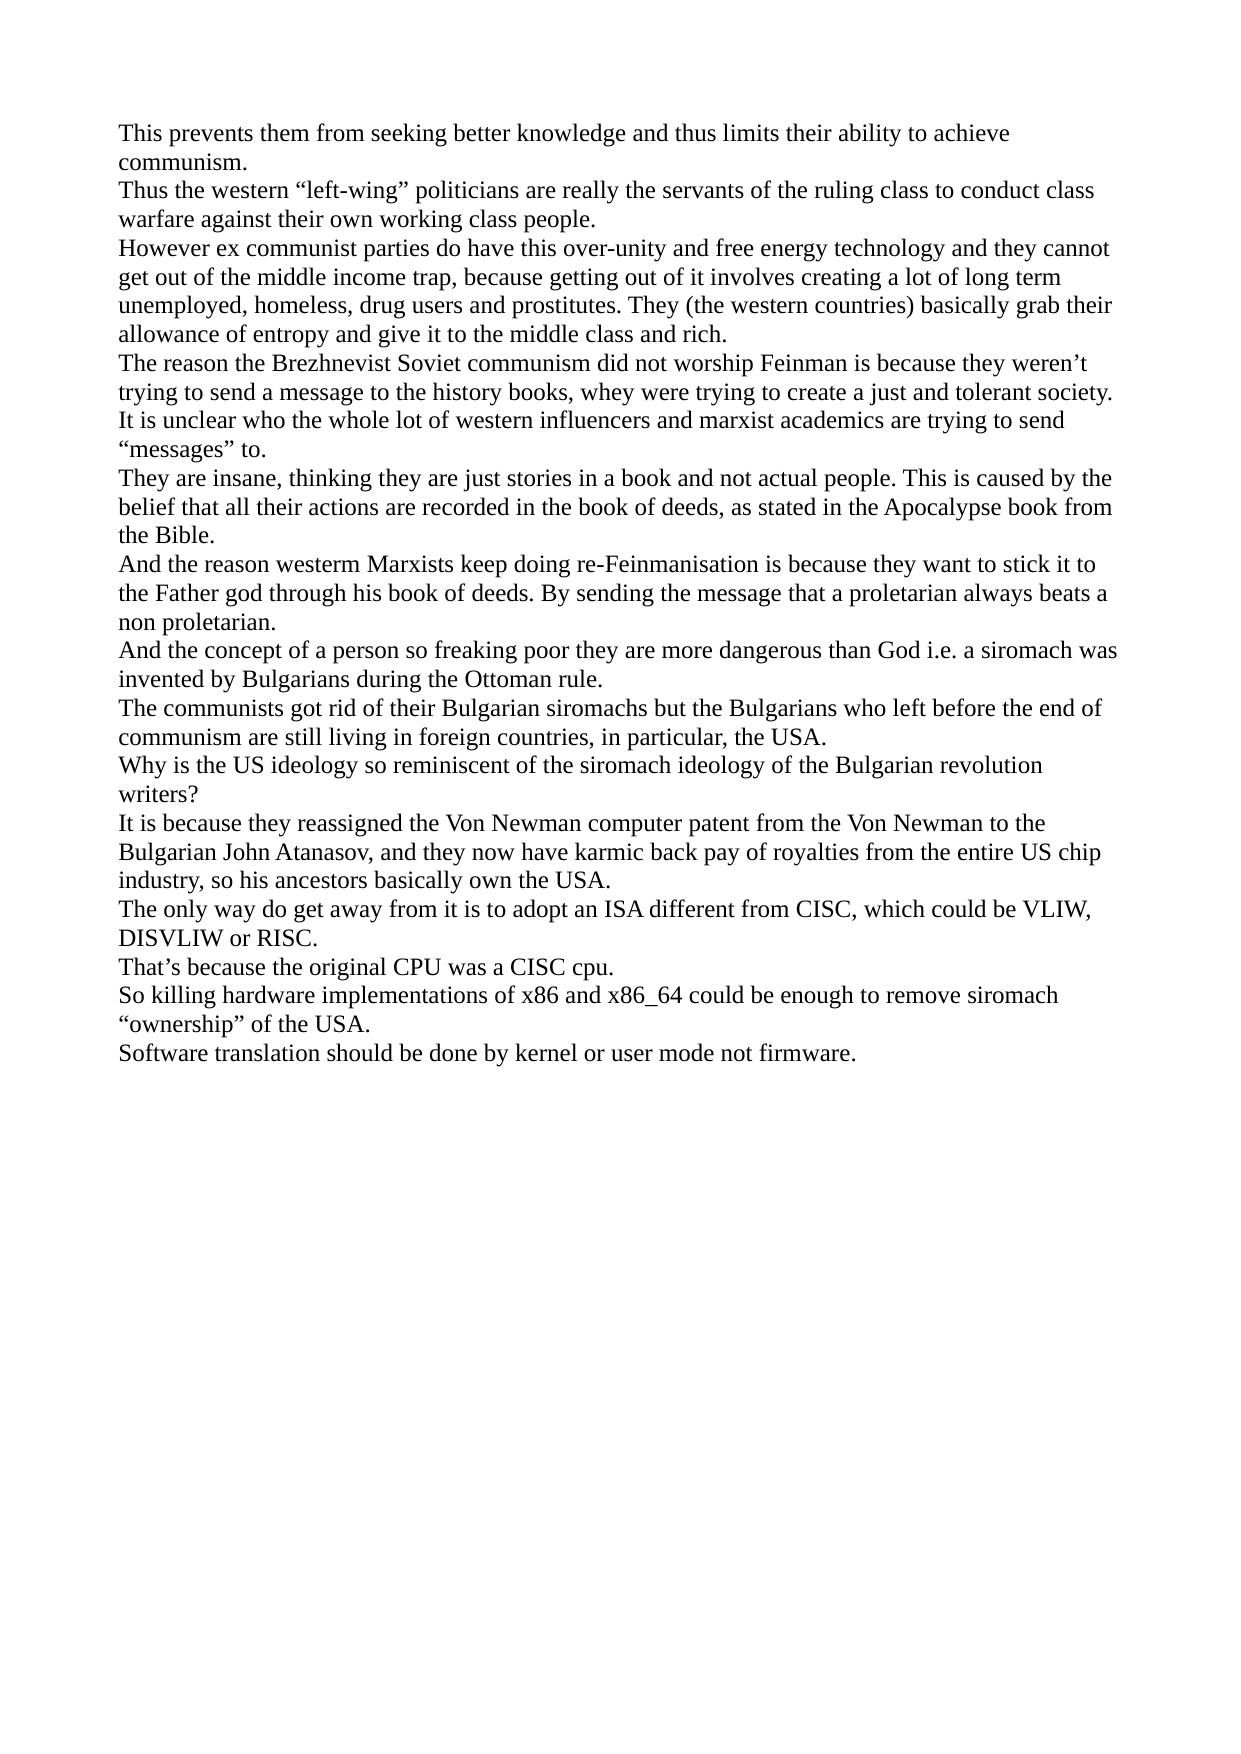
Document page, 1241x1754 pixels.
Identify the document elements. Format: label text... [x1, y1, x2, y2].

text Thus the western “left-wing” politicians are really the servants of the ruling class to conduct class warfare against their own working class people. [118, 176, 1122, 233]
text They are insane, thinking they are just stories in a book and not actual people. This is caused by the belief that all their actions are recorded in the book of deeds, as stated in the Apocalypse book from the Bible. [118, 463, 1122, 549]
text This prevents them from seeking better knowledge and thus limits their ability to achieve communism. [118, 118, 1122, 176]
text And the reason westerm Marxists keep doing re-Feinmanisation is because they want to stick it to the Father god through his book of deeds. By sending the message that a proletarian always beats a non proletarian. [118, 549, 1122, 636]
text And the concept of a person so freaking poor they are more dangerous than God i.e. a siromach was invented by Bulgarians during the Ottoman rule. [118, 636, 1122, 693]
text It is unclear who the whole lot of western influencers and marxist academics are trying to send “messages” to. [118, 406, 1122, 463]
text So killing hardware implementations of x86 and x86_64 could be enough to remove siromach “ownership” of the USA. [118, 981, 1122, 1038]
text It is because they reassigned the Von Newman computer patent from the Von Newman to the Bulgarian John Atanasov, and they now have karmic back pay of royalties from the entire US chip industry, so his ancestors basically own the USA. [118, 808, 1122, 894]
text The communists got rid of their Bulgarian siromachs but the Bulgarians who left before the end of communism are still living in foreign countries, in particular, the USA. [118, 693, 1122, 751]
text Software translation should be done by kernel or user mode not firmware. [118, 1038, 1122, 1067]
text The reason the Brezhnevist Soviet communism did not worship Feinman is because they weren’t trying to send a message to the history books, whey were trying to create a just and tolerant society. [118, 348, 1122, 406]
text The only way do get away from it is to adopt an ISA different from CISC, which could be VLIW, DISVLIW or RISC. [118, 894, 1122, 952]
text However ex communist parties do have this over-unity and free energy technology and they cannot get out of the middle income trap, because getting out of it involves creating a lot of long term unemployed, homeless, drug users and prostitutes. They (the western countries) basically grab their allowance of entropy and give it to the middle class and rich. [118, 233, 1122, 348]
text That’s because the original CPU was a CISC cpu. [118, 952, 1122, 981]
text Why is the US ideology so reminiscent of the siromach ideology of the Bulgarian revolution writers? [118, 751, 1122, 808]
